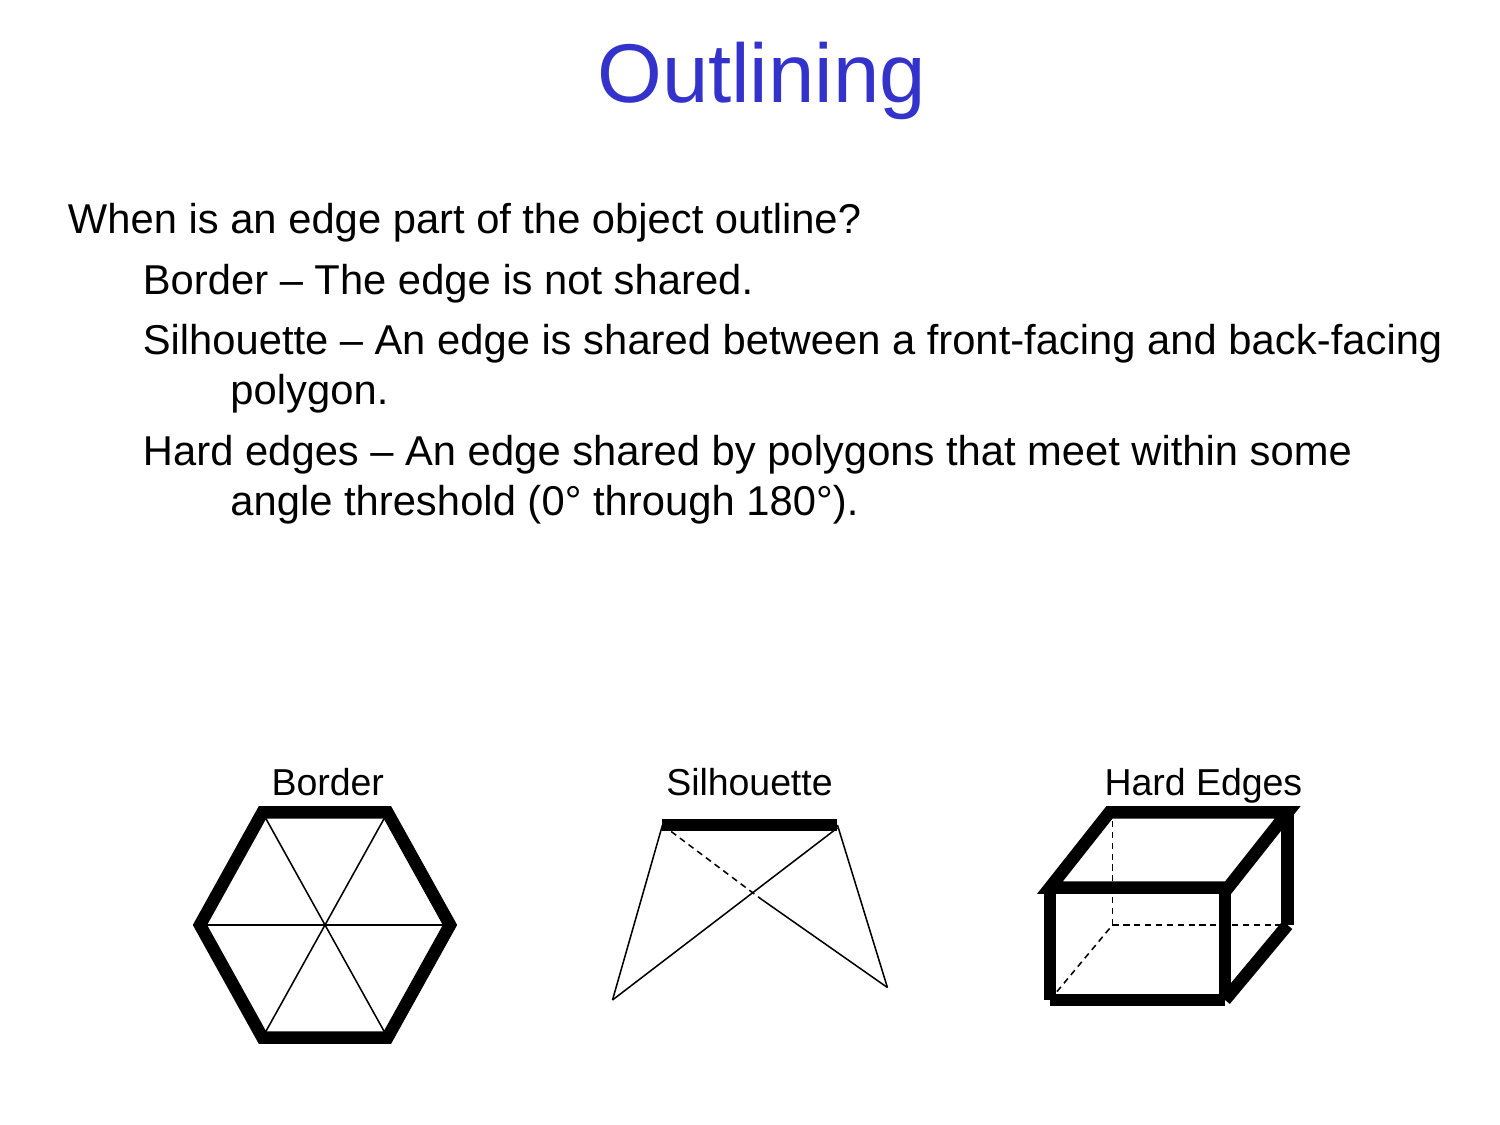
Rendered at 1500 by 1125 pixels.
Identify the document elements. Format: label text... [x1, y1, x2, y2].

list When is an edge part of the object outline? Border – The edge is not shared. Silhouette – An edge is shared between a front-facing and back-facing polygon. Hard edges – An edge shared by polygons that meet within some angle threshold (0° through 180°). [53, 184, 1459, 1071]
text_box Border Silhouette Hard Edges [162, 749, 1388, 811]
title Outlining [123, 0, 1399, 138]
